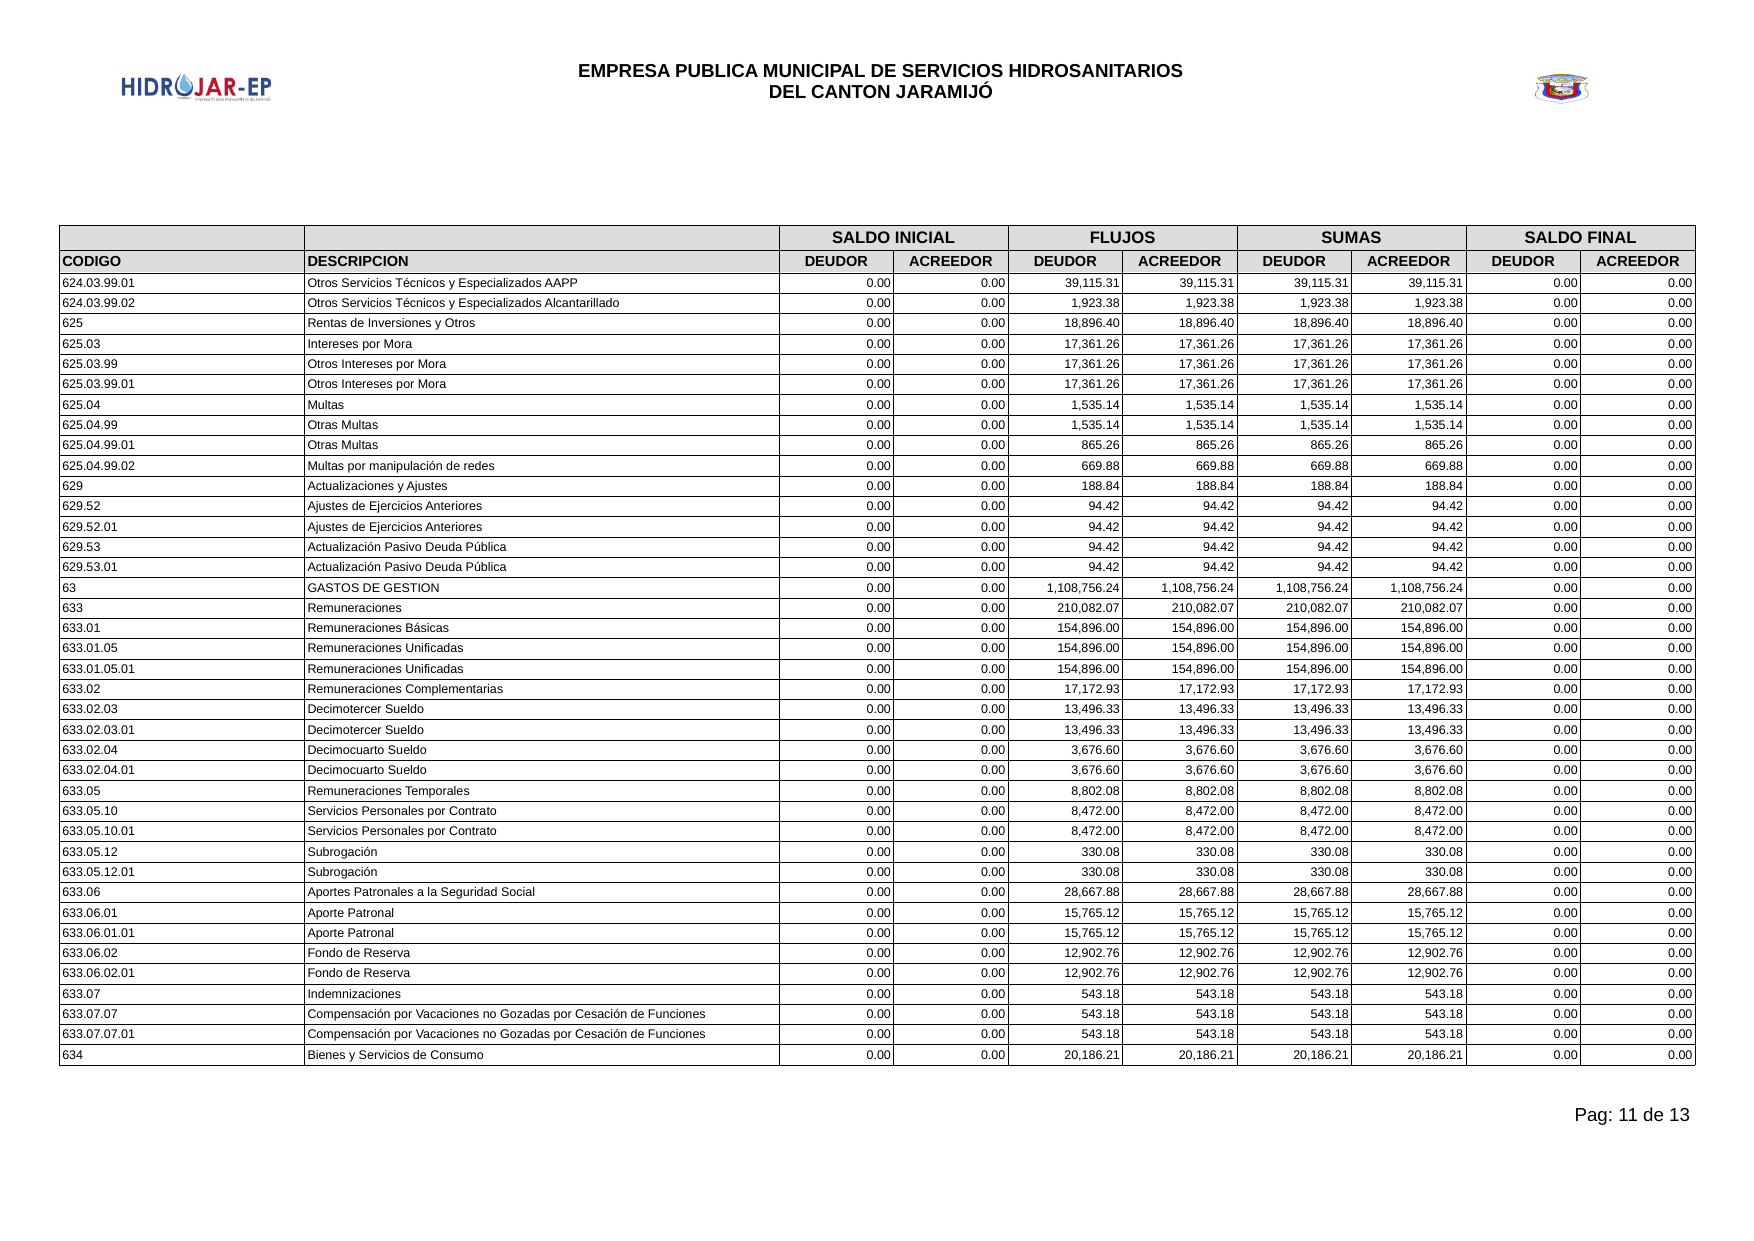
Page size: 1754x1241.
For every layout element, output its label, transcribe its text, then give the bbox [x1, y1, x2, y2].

table_cell Rentas de Inversiones y Otros [305, 314, 779, 333]
table_cell 12,902.76 [1009, 944, 1122, 963]
table_cell 0.00 [1581, 274, 1695, 293]
table_cell 20,186.21 [1009, 1045, 1122, 1065]
table_cell 154,896.00 [1123, 639, 1237, 658]
table_cell 0.00 [1581, 639, 1695, 658]
table_cell 94.42 [1352, 497, 1466, 516]
table_cell Remuneraciones Complementarias [305, 680, 779, 699]
table_cell 633.06.02.01 [60, 964, 304, 983]
table_cell 0.00 [894, 538, 1008, 557]
table_cell 1,923.38 [1352, 294, 1466, 313]
table_cell DEUDOR [1009, 251, 1122, 272]
table_cell Indemnizaciones [305, 985, 779, 1004]
table_cell 0.00 [780, 1045, 893, 1065]
table_cell 0.00 [1581, 944, 1695, 963]
table_cell 17,361.26 [1009, 375, 1122, 394]
table_cell 0.00 [894, 294, 1008, 313]
table_cell 1,923.38 [1123, 294, 1237, 313]
table_cell 633 [60, 599, 304, 618]
table_cell 1,535.14 [1009, 416, 1122, 435]
table_cell 625 [60, 314, 304, 333]
table_cell 865.26 [1009, 436, 1122, 455]
table_cell 94.42 [1238, 517, 1351, 537]
table_cell 633.02.03 [60, 700, 304, 719]
table_cell 94.42 [1123, 497, 1237, 516]
table_cell 8,472.00 [1238, 802, 1351, 821]
table_cell 543.18 [1123, 1025, 1237, 1044]
table_cell 154,896.00 [1238, 639, 1351, 658]
table_cell 13,496.33 [1009, 700, 1122, 719]
table_cell Decimotercer Sueldo [305, 700, 779, 719]
table_cell 633.06.01.01 [60, 924, 304, 943]
table_cell 0.00 [894, 395, 1008, 415]
table_cell 0.00 [780, 883, 893, 902]
table_cell 629 [60, 477, 304, 496]
table_cell 0.00 [1581, 294, 1695, 313]
table_cell 20,186.21 [1352, 1045, 1466, 1065]
table_cell 0.00 [780, 395, 893, 415]
table_cell 94.42 [1238, 538, 1351, 557]
table_cell 0.00 [1581, 883, 1695, 902]
table_cell DEUDOR [780, 251, 893, 272]
table_cell DEUDOR [1467, 251, 1580, 272]
table_cell 28,667.88 [1123, 883, 1237, 902]
table_cell ACREEDOR [1352, 251, 1466, 272]
table_cell 0.00 [1581, 924, 1695, 943]
table_cell 629.53 [60, 538, 304, 557]
table_cell 17,361.26 [1009, 335, 1122, 354]
table_cell 0.00 [1581, 761, 1695, 780]
table_cell 13,496.33 [1123, 700, 1237, 719]
table_cell 39,115.31 [1009, 274, 1122, 293]
table_cell 0.00 [1467, 619, 1580, 638]
table_cell 15,765.12 [1009, 903, 1122, 922]
table_cell 633.01 [60, 619, 304, 638]
table_cell 1,535.14 [1009, 395, 1122, 415]
table_cell 3,676.60 [1009, 741, 1122, 760]
table_cell 3,676.60 [1009, 761, 1122, 780]
table_cell 0.00 [780, 944, 893, 963]
table_cell 0.00 [1581, 335, 1695, 354]
table_cell Compensación por Vacaciones no Gozadas por Cesación de Funciones [305, 1005, 779, 1024]
table_cell 3,676.60 [1352, 741, 1466, 760]
table_cell 210,082.07 [1009, 599, 1122, 618]
table_cell 0.00 [894, 619, 1008, 638]
table_cell 0.00 [1467, 883, 1580, 902]
table_cell 18,896.40 [1123, 314, 1237, 333]
table_cell 0.00 [1581, 355, 1695, 374]
table_cell 633.07.07.01 [60, 1025, 304, 1044]
table_cell 625.04 [60, 395, 304, 415]
table_cell 0.00 [894, 274, 1008, 293]
table_cell 0.00 [780, 517, 893, 537]
table_cell 0.00 [1581, 822, 1695, 841]
table_cell 0.00 [894, 639, 1008, 658]
table_cell 543.18 [1123, 985, 1237, 1004]
table_cell 17,361.26 [1238, 375, 1351, 394]
table_cell 0.00 [1467, 294, 1580, 313]
table_cell 94.42 [1352, 517, 1466, 537]
table_cell 15,765.12 [1238, 903, 1351, 922]
table_cell 17,361.26 [1238, 355, 1351, 374]
table_cell 0.00 [780, 436, 893, 455]
table_cell 188.84 [1009, 477, 1122, 496]
table_cell 154,896.00 [1352, 639, 1466, 658]
table_cell 94.42 [1238, 497, 1351, 516]
table_cell 0.00 [894, 903, 1008, 922]
table_cell Remuneraciones Básicas [305, 619, 779, 638]
table_cell 188.84 [1123, 477, 1237, 496]
table_cell 633.05.10.01 [60, 822, 304, 841]
table_cell 865.26 [1238, 436, 1351, 455]
table_cell 0.00 [1467, 700, 1580, 719]
table_cell 625.03.99 [60, 355, 304, 374]
table_cell 0.00 [780, 660, 893, 679]
table_cell 0.00 [780, 314, 893, 333]
table_cell Aporte Patronal [305, 924, 779, 943]
table_cell 17,172.93 [1009, 680, 1122, 699]
table_header SALDO FINAL [1467, 226, 1695, 250]
table_cell 0.00 [780, 538, 893, 557]
table_cell 0.00 [1467, 964, 1580, 983]
table_cell Actualizaciones y Ajustes [305, 477, 779, 496]
table_cell 0.00 [780, 741, 893, 760]
table_cell Otras Multas [305, 436, 779, 455]
table_cell ACREEDOR [894, 251, 1008, 272]
table_cell Decimocuarto Sueldo [305, 761, 779, 780]
table_cell 633.05.12.01 [60, 863, 304, 882]
table_cell 0.00 [1581, 599, 1695, 618]
table_cell 8,802.08 [1123, 781, 1237, 801]
table_cell 13,496.33 [1352, 700, 1466, 719]
table_cell Servicios Personales por Contrato [305, 802, 779, 821]
table_cell 0.00 [1581, 314, 1695, 333]
table_cell 3,676.60 [1352, 761, 1466, 780]
table_cell 0.00 [780, 842, 893, 862]
table_cell 3,676.60 [1238, 741, 1351, 760]
table_cell 0.00 [780, 619, 893, 638]
table_cell 0.00 [894, 314, 1008, 333]
table_cell 0.00 [894, 355, 1008, 374]
table_cell 94.42 [1238, 558, 1351, 577]
table_cell 0.00 [1581, 395, 1695, 415]
table_cell 0.00 [1467, 456, 1580, 476]
table_cell 330.08 [1009, 863, 1122, 882]
table_cell 629.53.01 [60, 558, 304, 577]
picture [1527, 74, 1595, 104]
table_cell 94.42 [1009, 517, 1122, 537]
table_cell 0.00 [1581, 863, 1695, 882]
table_cell ACREEDOR [1581, 251, 1695, 272]
table_cell 0.00 [1467, 822, 1580, 841]
table_cell 0.00 [1467, 680, 1580, 699]
table_cell Ajustes de Ejercicios Anteriores [305, 497, 779, 516]
table_cell 94.42 [1009, 538, 1122, 557]
table_cell CODIGO [60, 251, 304, 272]
table_cell 0.00 [1581, 802, 1695, 821]
table_cell 543.18 [1352, 985, 1466, 1004]
table_cell 1,923.38 [1009, 294, 1122, 313]
table_cell 15,765.12 [1123, 903, 1237, 922]
table_cell 0.00 [1581, 781, 1695, 801]
table_cell 633.05.10 [60, 802, 304, 821]
table_cell 12,902.76 [1238, 964, 1351, 983]
table_cell 0.00 [894, 456, 1008, 476]
table_cell 0.00 [1467, 1045, 1580, 1065]
table_cell 17,172.93 [1238, 680, 1351, 699]
table_cell 0.00 [780, 863, 893, 882]
table_header FLUJOS [1009, 226, 1237, 250]
table_cell 1,923.38 [1238, 294, 1351, 313]
table_cell 669.88 [1352, 456, 1466, 476]
table_header SALDO INICIAL [780, 226, 1008, 250]
table_cell Subrogación [305, 863, 779, 882]
table_cell 0.00 [780, 578, 893, 597]
table_cell 0.00 [894, 416, 1008, 435]
table_cell 0.00 [1467, 781, 1580, 801]
table_cell 94.42 [1009, 497, 1122, 516]
table_cell Remuneraciones Unificadas [305, 660, 779, 679]
table_cell 1,535.14 [1238, 416, 1351, 435]
table_cell 8,472.00 [1009, 802, 1122, 821]
table_cell 0.00 [780, 477, 893, 496]
table_cell 1,108,756.24 [1352, 578, 1466, 597]
table_cell 0.00 [1581, 558, 1695, 577]
table_cell 210,082.07 [1352, 599, 1466, 618]
table_cell 1,535.14 [1352, 395, 1466, 415]
table_cell 1,108,756.24 [1238, 578, 1351, 597]
table_cell 0.00 [1467, 944, 1580, 963]
table_cell 0.00 [780, 558, 893, 577]
table_cell 0.00 [894, 964, 1008, 983]
table_cell 669.88 [1238, 456, 1351, 476]
table_cell 28,667.88 [1238, 883, 1351, 902]
table_cell 0.00 [894, 660, 1008, 679]
table_cell 3,676.60 [1123, 741, 1237, 760]
table_cell 39,115.31 [1352, 274, 1466, 293]
table_cell 8,802.08 [1238, 781, 1351, 801]
table_cell 330.08 [1238, 842, 1351, 862]
table_cell 633.01.05.01 [60, 660, 304, 679]
table_cell 0.00 [894, 375, 1008, 394]
table_cell 0.00 [1467, 599, 1580, 618]
table_cell 12,902.76 [1352, 944, 1466, 963]
table_cell 8,472.00 [1123, 802, 1237, 821]
table_cell 8,472.00 [1238, 822, 1351, 841]
table_cell 0.00 [1467, 314, 1580, 333]
table_cell 17,361.26 [1123, 335, 1237, 354]
table_cell 94.42 [1009, 558, 1122, 577]
table_cell 0.00 [1467, 477, 1580, 496]
table_cell 210,082.07 [1238, 599, 1351, 618]
table_cell 18,896.40 [1352, 314, 1466, 333]
table_cell 39,115.31 [1238, 274, 1351, 293]
table_cell Decimocuarto Sueldo [305, 741, 779, 760]
table_cell 12,902.76 [1123, 944, 1237, 963]
table_cell 17,172.93 [1352, 680, 1466, 699]
table_cell 543.18 [1238, 985, 1351, 1004]
table_cell 0.00 [894, 863, 1008, 882]
table_cell 13,496.33 [1009, 720, 1122, 740]
table_cell 0.00 [1467, 558, 1580, 577]
table_cell 12,902.76 [1352, 964, 1466, 983]
table_cell 0.00 [1581, 456, 1695, 476]
table_cell 17,361.26 [1123, 355, 1237, 374]
picture [118, 74, 275, 104]
table_cell 0.00 [1467, 985, 1580, 1004]
table_cell Otras Multas [305, 416, 779, 435]
table_cell 0.00 [780, 781, 893, 801]
table_cell 669.88 [1009, 456, 1122, 476]
table_cell 18,896.40 [1009, 314, 1122, 333]
table_cell 0.00 [1581, 436, 1695, 455]
table_cell 0.00 [1467, 274, 1580, 293]
table_cell 12,902.76 [1238, 944, 1351, 963]
table_cell 3,676.60 [1238, 761, 1351, 780]
table_cell 15,765.12 [1352, 924, 1466, 943]
table_cell 330.08 [1123, 863, 1237, 882]
table_cell 624.03.99.01 [60, 274, 304, 293]
table_cell 0.00 [780, 680, 893, 699]
table_cell 0.00 [894, 883, 1008, 902]
table_cell Otros Servicios Técnicos y Especializados Alcantarillado [305, 294, 779, 313]
table_cell 543.18 [1009, 1025, 1122, 1044]
table_cell 8,472.00 [1009, 822, 1122, 841]
table_cell 629.52.01 [60, 517, 304, 537]
table_cell 633.06.01 [60, 903, 304, 922]
table_cell 330.08 [1009, 842, 1122, 862]
table_cell 0.00 [1581, 1045, 1695, 1065]
table_cell 0.00 [780, 1025, 893, 1044]
table_cell 0.00 [1581, 903, 1695, 922]
table_cell 0.00 [1467, 395, 1580, 415]
table_cell 188.84 [1238, 477, 1351, 496]
table_cell 624.03.99.02 [60, 294, 304, 313]
table_cell 0.00 [1467, 802, 1580, 821]
table_cell 0.00 [894, 944, 1008, 963]
table_cell 0.00 [894, 1045, 1008, 1065]
table_cell 0.00 [894, 599, 1008, 618]
table_cell Multas [305, 395, 779, 415]
table_cell 0.00 [780, 375, 893, 394]
table_cell 28,667.88 [1352, 883, 1466, 902]
table_cell 154,896.00 [1352, 619, 1466, 638]
table_cell 0.00 [1467, 436, 1580, 455]
table_cell Otros Servicios Técnicos y Especializados AAPP [305, 274, 779, 293]
table_cell Ajustes de Ejercicios Anteriores [305, 517, 779, 537]
table_cell 0.00 [1467, 1025, 1580, 1044]
table_cell 13,496.33 [1352, 720, 1466, 740]
table_cell 0.00 [780, 497, 893, 516]
table_cell 0.00 [1467, 1005, 1580, 1024]
table_cell 0.00 [780, 335, 893, 354]
table_cell 0.00 [1581, 416, 1695, 435]
table_cell 633.05 [60, 781, 304, 801]
table_cell 543.18 [1238, 1005, 1351, 1024]
table_cell Decimotercer Sueldo [305, 720, 779, 740]
table_cell 15,765.12 [1352, 903, 1466, 922]
table_cell 94.42 [1123, 538, 1237, 557]
table_cell 633.01.05 [60, 639, 304, 658]
table_cell 17,172.93 [1123, 680, 1237, 699]
table_cell 0.00 [894, 822, 1008, 841]
table_cell 0.00 [894, 802, 1008, 821]
table_cell 0.00 [894, 842, 1008, 862]
table_cell 0.00 [780, 599, 893, 618]
table_cell Bienes y Servicios de Consumo [305, 1045, 779, 1065]
table_cell GASTOS DE GESTION [305, 578, 779, 597]
table_cell 0.00 [1581, 985, 1695, 1004]
table_cell 0.00 [894, 720, 1008, 740]
table_cell 0.00 [1581, 375, 1695, 394]
table_cell Otros Intereses por Mora [305, 375, 779, 394]
table_cell 154,896.00 [1352, 660, 1466, 679]
table_cell 0.00 [780, 761, 893, 780]
table_cell 0.00 [1467, 720, 1580, 740]
table_header [305, 226, 779, 250]
table_cell 543.18 [1009, 985, 1122, 1004]
table_cell 154,896.00 [1009, 619, 1122, 638]
table_cell 633.02.04 [60, 741, 304, 760]
table_cell 633.02.04.01 [60, 761, 304, 780]
table_cell 0.00 [1467, 761, 1580, 780]
table_cell 865.26 [1123, 436, 1237, 455]
table_cell 154,896.00 [1238, 660, 1351, 679]
table_cell 0.00 [894, 517, 1008, 537]
table_cell 0.00 [1581, 1005, 1695, 1024]
table_cell 0.00 [1581, 964, 1695, 983]
table_cell 154,896.00 [1009, 639, 1122, 658]
table_cell 0.00 [894, 985, 1008, 1004]
table_cell 0.00 [1581, 700, 1695, 719]
table_cell 0.00 [1467, 416, 1580, 435]
table_cell 188.84 [1352, 477, 1466, 496]
table_cell 0.00 [1467, 741, 1580, 760]
table_cell 0.00 [1581, 578, 1695, 597]
table_cell 94.42 [1352, 538, 1466, 557]
table_cell 543.18 [1352, 1025, 1466, 1044]
table_cell 13,496.33 [1238, 720, 1351, 740]
table_cell 0.00 [780, 700, 893, 719]
table_cell 17,361.26 [1352, 335, 1466, 354]
table_cell Fondo de Reserva [305, 964, 779, 983]
table_cell 0.00 [1467, 903, 1580, 922]
table_cell 0.00 [894, 680, 1008, 699]
table_cell 154,896.00 [1123, 619, 1237, 638]
table_cell 0.00 [894, 924, 1008, 943]
table_cell 8,802.08 [1009, 781, 1122, 801]
table_cell 28,667.88 [1009, 883, 1122, 902]
table_cell 634 [60, 1045, 304, 1065]
table_cell 0.00 [780, 639, 893, 658]
table_cell 12,902.76 [1123, 964, 1237, 983]
table_cell 0.00 [780, 456, 893, 476]
table_cell 13,496.33 [1238, 700, 1351, 719]
table_cell 0.00 [1467, 355, 1580, 374]
table_cell 543.18 [1009, 1005, 1122, 1024]
table_cell 0.00 [1581, 720, 1695, 740]
table_cell 3,676.60 [1123, 761, 1237, 780]
table_cell Aportes Patronales a la Seguridad Social [305, 883, 779, 902]
table_cell 543.18 [1123, 1005, 1237, 1024]
table_cell 12,902.76 [1009, 964, 1122, 983]
table_cell DESCRIPCION [305, 251, 779, 272]
table_cell Remuneraciones Unificadas [305, 639, 779, 658]
table_cell Servicios Personales por Contrato [305, 822, 779, 841]
table_cell 0.00 [1467, 578, 1580, 597]
table_cell 1,535.14 [1123, 416, 1237, 435]
table_cell 669.88 [1123, 456, 1237, 476]
table_cell Fondo de Reserva [305, 944, 779, 963]
table_cell Aporte Patronal [305, 903, 779, 922]
table_cell 17,361.26 [1009, 355, 1122, 374]
table_cell 0.00 [894, 1005, 1008, 1024]
table_cell 330.08 [1352, 863, 1466, 882]
table_cell 0.00 [894, 335, 1008, 354]
table_cell Compensación por Vacaciones no Gozadas por Cesación de Funciones [305, 1025, 779, 1044]
table_cell 625.03.99.01 [60, 375, 304, 394]
table_cell 0.00 [780, 802, 893, 821]
table_cell 1,108,756.24 [1123, 578, 1237, 597]
table_cell 0.00 [1467, 924, 1580, 943]
table_cell 0.00 [894, 497, 1008, 516]
table_cell 154,896.00 [1238, 619, 1351, 638]
table_cell 17,361.26 [1352, 355, 1466, 374]
table_cell 17,361.26 [1123, 375, 1237, 394]
table_cell 625.04.99.01 [60, 436, 304, 455]
table_cell 865.26 [1352, 436, 1466, 455]
table_cell 94.42 [1352, 558, 1466, 577]
table_cell 0.00 [894, 761, 1008, 780]
table_cell 633.07.07 [60, 1005, 304, 1024]
table_cell 0.00 [1467, 842, 1580, 862]
table_cell Otros Intereses por Mora [305, 355, 779, 374]
table_cell 0.00 [780, 985, 893, 1004]
table_cell 0.00 [894, 558, 1008, 577]
table_cell 15,765.12 [1009, 924, 1122, 943]
table_cell Intereses por Mora [305, 335, 779, 354]
table_cell 0.00 [1581, 842, 1695, 862]
table_cell 0.00 [1467, 660, 1580, 679]
table_cell 0.00 [1467, 538, 1580, 557]
table_cell 20,186.21 [1238, 1045, 1351, 1065]
table_cell 94.42 [1123, 517, 1237, 537]
table_cell 0.00 [1581, 619, 1695, 638]
table_cell 0.00 [1581, 741, 1695, 760]
table_cell 17,361.26 [1352, 375, 1466, 394]
table_header SUMAS [1238, 226, 1466, 250]
table_cell 1,535.14 [1238, 395, 1351, 415]
table_cell 543.18 [1352, 1005, 1466, 1024]
table_cell Actualización Pasivo Deuda Pública [305, 558, 779, 577]
table_cell 543.18 [1238, 1025, 1351, 1044]
table_cell 0.00 [780, 274, 893, 293]
table_cell 0.00 [1467, 639, 1580, 658]
table_cell 1,535.14 [1123, 395, 1237, 415]
table_cell 330.08 [1352, 842, 1466, 862]
table_cell 0.00 [780, 903, 893, 922]
table_cell 625.04.99.02 [60, 456, 304, 476]
table_cell 633.07 [60, 985, 304, 1004]
table_header [60, 226, 304, 250]
table_cell Multas por manipulación de redes [305, 456, 779, 476]
table_cell 210,082.07 [1123, 599, 1237, 618]
table_cell 0.00 [1581, 517, 1695, 537]
table_cell 0.00 [894, 781, 1008, 801]
table_cell 0.00 [1467, 375, 1580, 394]
table_cell 13,496.33 [1123, 720, 1237, 740]
table_cell 0.00 [1581, 497, 1695, 516]
table_cell 17,361.26 [1238, 335, 1351, 354]
table_cell 0.00 [894, 1025, 1008, 1044]
table_cell Remuneraciones Temporales [305, 781, 779, 801]
table_cell 0.00 [894, 741, 1008, 760]
table_cell 0.00 [780, 294, 893, 313]
table_cell 8,472.00 [1123, 822, 1237, 841]
table_cell 15,765.12 [1123, 924, 1237, 943]
table_cell 39,115.31 [1123, 274, 1237, 293]
table_cell 625.04.99 [60, 416, 304, 435]
table_cell 633.06.02 [60, 944, 304, 963]
table_cell 0.00 [1581, 1025, 1695, 1044]
table_cell 0.00 [780, 720, 893, 740]
table_cell 625.03 [60, 335, 304, 354]
table_cell 0.00 [780, 924, 893, 943]
table_cell 330.08 [1123, 842, 1237, 862]
table_cell 0.00 [1467, 335, 1580, 354]
table_cell Actualización Pasivo Deuda Pública [305, 538, 779, 557]
table_cell 633.05.12 [60, 842, 304, 862]
table_cell 0.00 [894, 578, 1008, 597]
table_cell 1,108,756.24 [1009, 578, 1122, 597]
table_cell 633.02 [60, 680, 304, 699]
table_cell 633.06 [60, 883, 304, 902]
table_cell 15,765.12 [1238, 924, 1351, 943]
table_cell 8,802.08 [1352, 781, 1466, 801]
table_cell 0.00 [780, 416, 893, 435]
table_cell 0.00 [1467, 517, 1580, 537]
table_cell 20,186.21 [1123, 1045, 1237, 1065]
table_cell 0.00 [1467, 863, 1580, 882]
table_cell 0.00 [780, 964, 893, 983]
table_cell 629.52 [60, 497, 304, 516]
table_cell 8,472.00 [1352, 802, 1466, 821]
table_cell Subrogación [305, 842, 779, 862]
table_cell DEUDOR [1238, 251, 1351, 272]
table_cell 63 [60, 578, 304, 597]
table_cell Remuneraciones [305, 599, 779, 618]
table_cell 154,896.00 [1009, 660, 1122, 679]
table_cell 0.00 [894, 436, 1008, 455]
table_cell 18,896.40 [1238, 314, 1351, 333]
table_cell ACREEDOR [1123, 251, 1237, 272]
table_cell 0.00 [780, 822, 893, 841]
table_cell 0.00 [1581, 538, 1695, 557]
table_cell 0.00 [1581, 660, 1695, 679]
table_cell 94.42 [1123, 558, 1237, 577]
table_cell 8,472.00 [1352, 822, 1466, 841]
table_cell 330.08 [1238, 863, 1351, 882]
table_cell 0.00 [780, 355, 893, 374]
table_cell 633.02.03.01 [60, 720, 304, 740]
table_cell 0.00 [894, 700, 1008, 719]
table_cell 154,896.00 [1123, 660, 1237, 679]
table_cell 0.00 [1581, 680, 1695, 699]
table_cell 1,535.14 [1352, 416, 1466, 435]
table_cell 0.00 [1467, 497, 1580, 516]
table_cell 0.00 [780, 1005, 893, 1024]
table_cell 0.00 [894, 477, 1008, 496]
table_cell 0.00 [1581, 477, 1695, 496]
